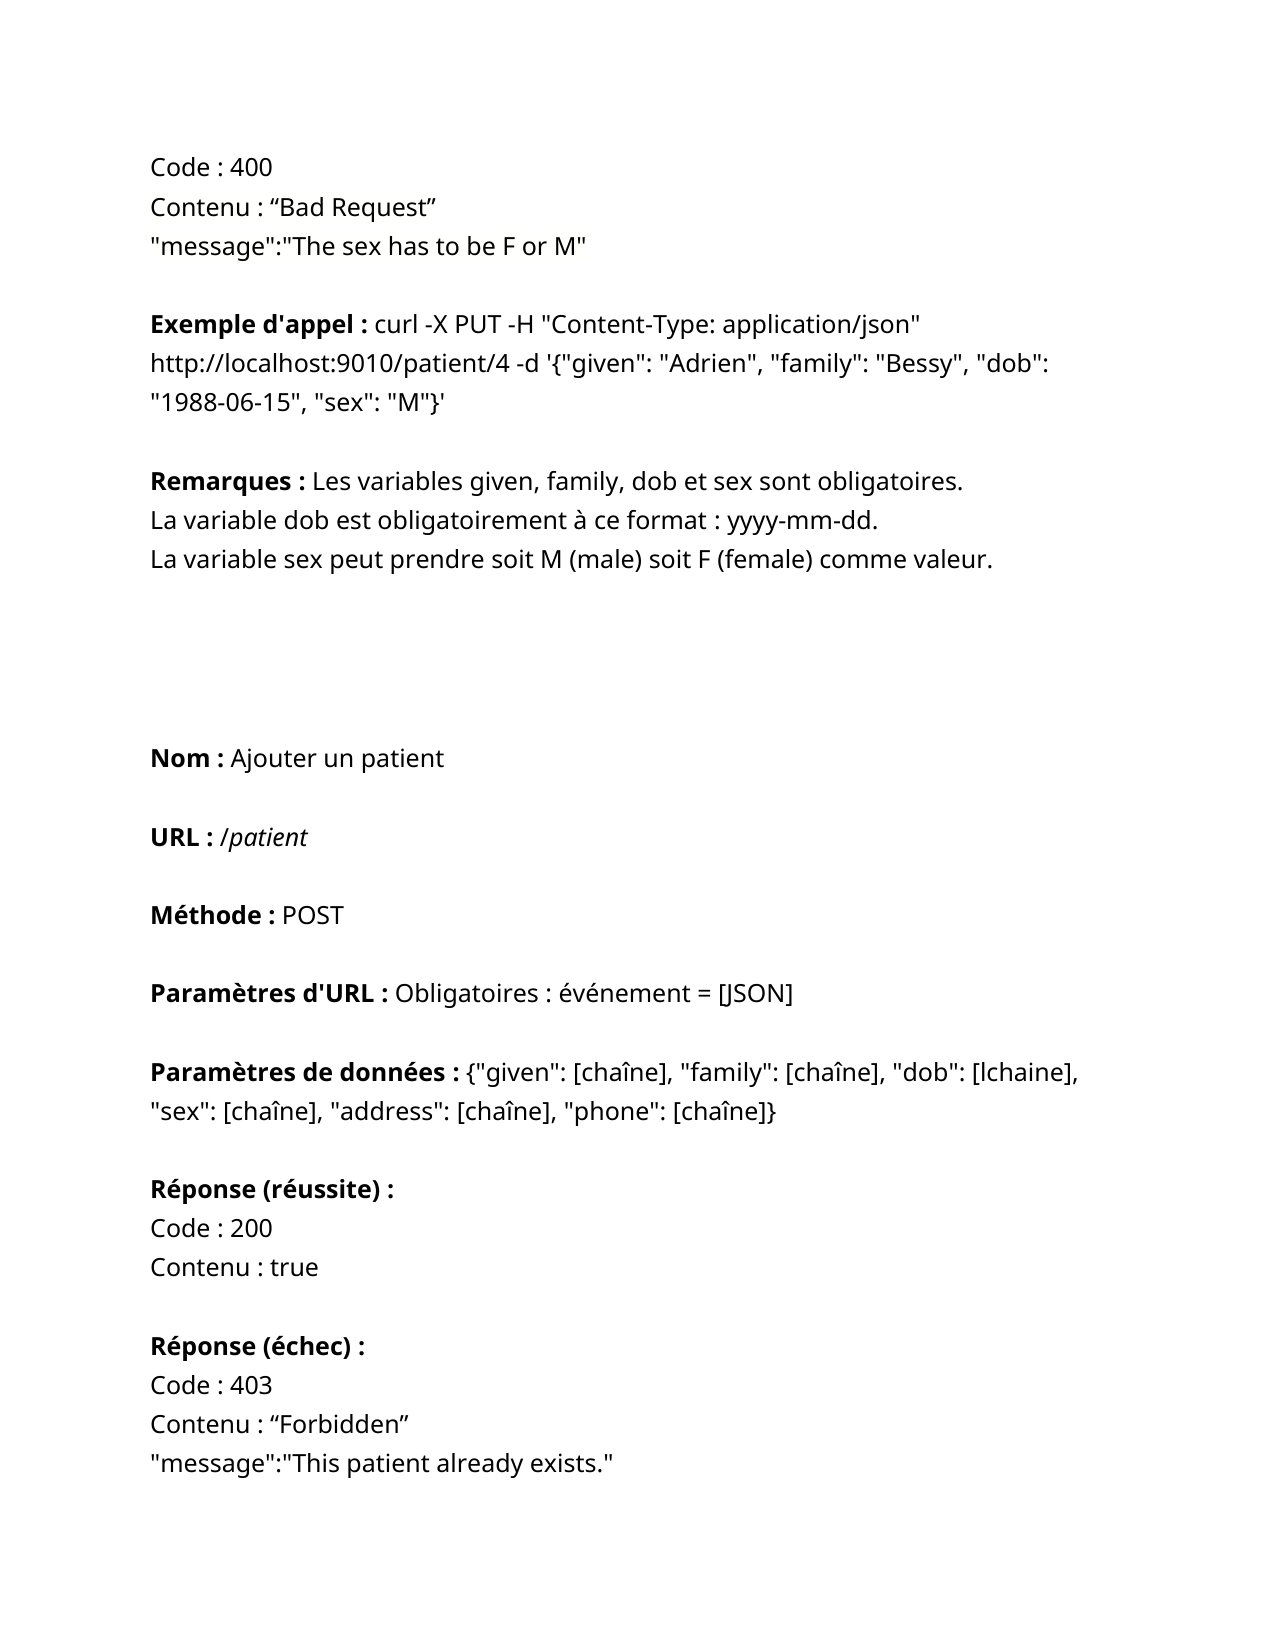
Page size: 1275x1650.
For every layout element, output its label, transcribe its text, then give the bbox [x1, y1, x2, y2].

text Réponse (réussite) : [150, 1172, 1125, 1206]
text Réponse (échec) : [150, 1328, 1125, 1362]
text Code : 403 [150, 1367, 1125, 1402]
text La variable sex peut prendre soit M (male) soit F (female) comme valeur. [150, 542, 1125, 576]
text Code : 400 [150, 150, 1125, 184]
text Remarques : Les variables given, family, dob et sex sont obligatoires. [150, 463, 1125, 497]
text Méthode : POST [150, 897, 1125, 932]
text URL : /patient [150, 819, 1125, 853]
text Contenu : true [150, 1250, 1125, 1284]
text La variable dob est obligatoirement à ce format : yyyy-mm-dd. [150, 502, 1125, 537]
text Contenu : “Bad Request” "message":"The sex has to be F or M" [150, 189, 1125, 262]
text Contenu : “Forbidden” "message":"This patient already exists." [150, 1407, 1125, 1480]
text Paramètres d'URL : Obligatoires : événement = [JSON] [150, 976, 1125, 1010]
text Code : 200 [150, 1211, 1125, 1245]
text Nom : Ajouter un patient [150, 741, 1125, 775]
text Paramètres de données : {"given": [chaîne], "family": [chaîne], "dob": [lchaine], "sex": [chaîne], "address": [chaîne], "phone": [chaîne]} [150, 1054, 1125, 1127]
text Exemple d'appel : curl -X PUT -H "Content-Type: application/json" http://localhost:9010/patient/4 -d '{"given": "Adrien", "family": "Bessy", "dob": "1988-06-15", "sex": "M"}' [150, 307, 1125, 419]
